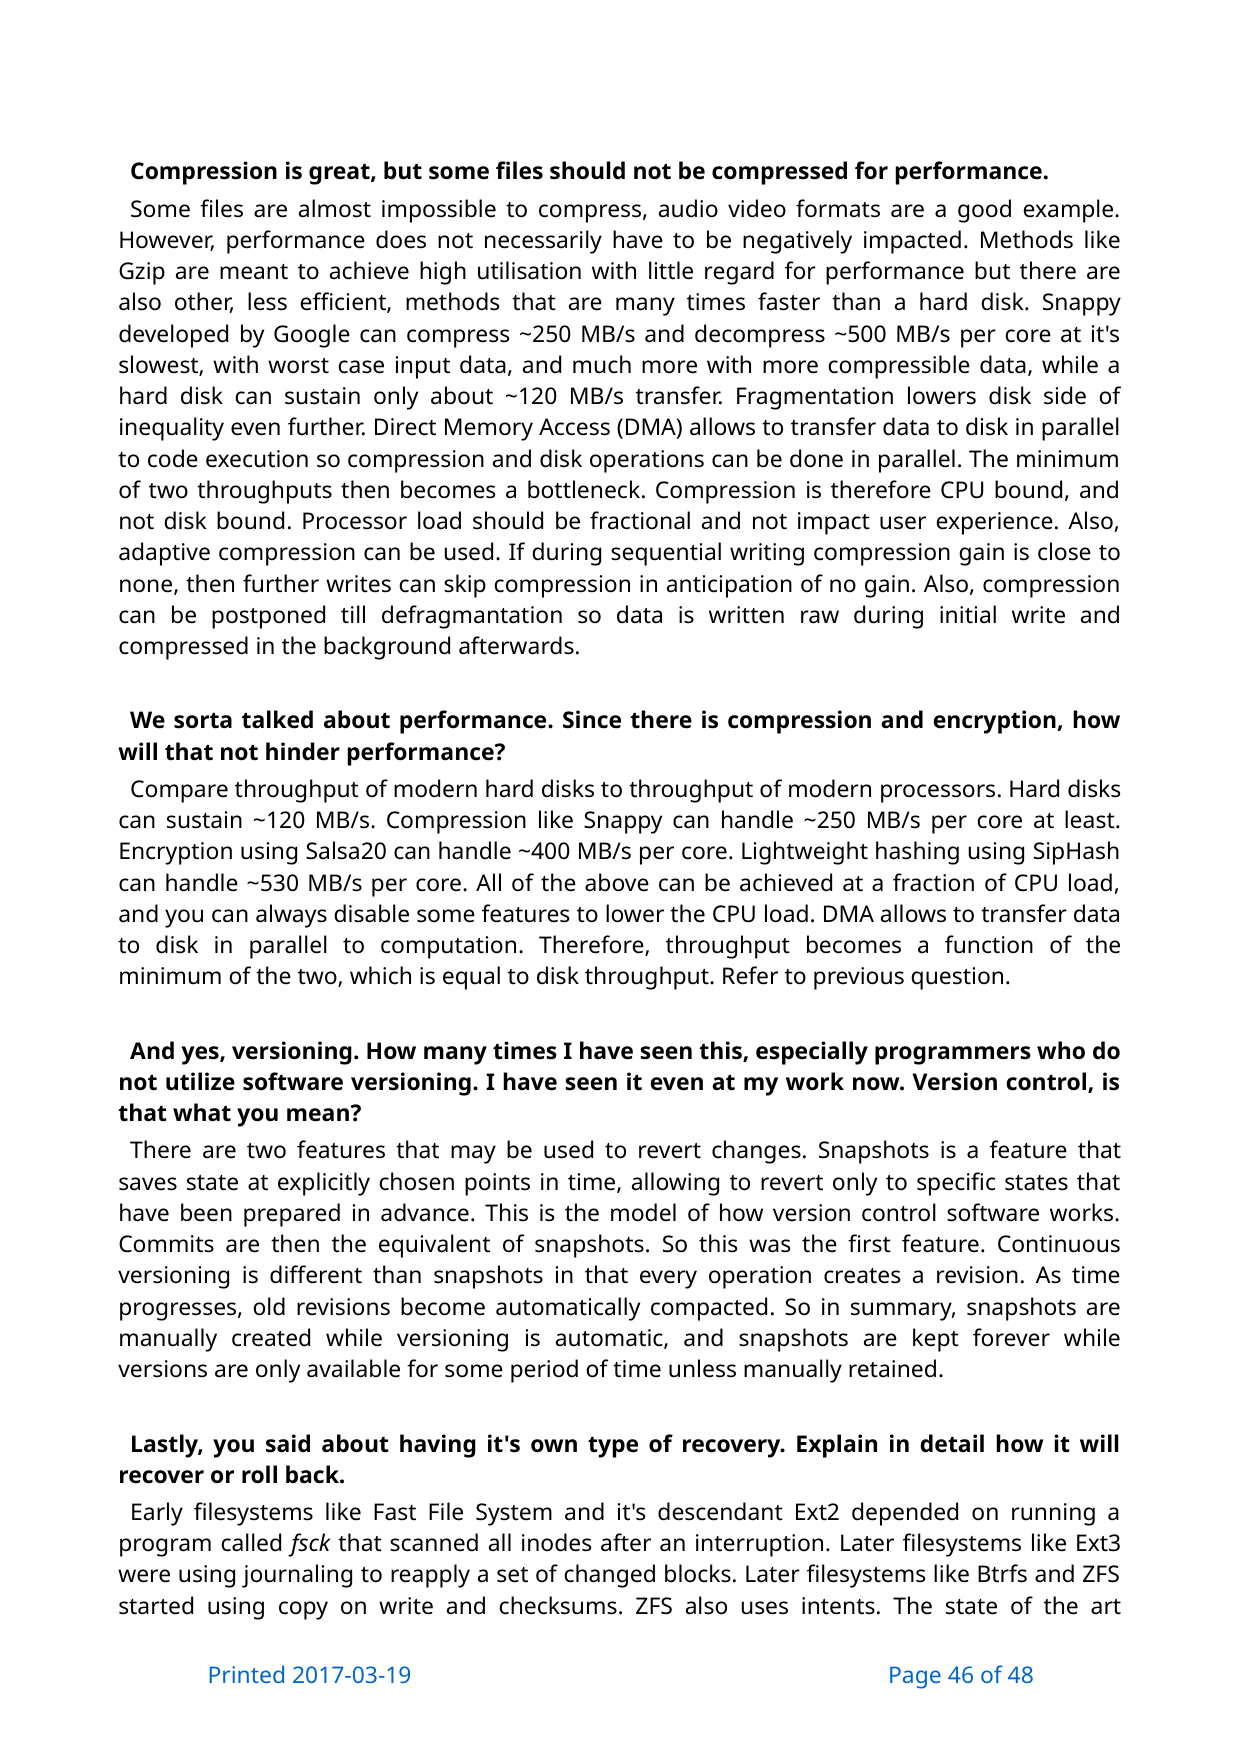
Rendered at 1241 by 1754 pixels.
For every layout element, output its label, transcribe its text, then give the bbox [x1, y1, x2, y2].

text Early filesystems like Fast File System and it's descendant Ext2 depended on running a program called fsck that scanned all inodes after an interruption. Later filesystems like Ext3 were using journaling to reapply a set of changed blocks. Later filesystems like Btrfs and ZFS started using copy on write and checksums. ZFS also uses intents. The state of the art [118, 1496, 1122, 1621]
text We sorta talked about performance. Since there is compression and encryption, how will that not hinder performance? [118, 704, 1122, 767]
text Some files are almost impossible to compress, audio video formats are a good example. However, performance does not necessarily have to be negatively impacted. Methods like Gzip are meant to achieve high utilisation with little regard for performance but there are also other, less efficient, methods that are many times faster than a hard disk. Snappy developed by Google can compress ~250 MB/s and decompress ~500 MB/s per core at it's slowest, with worst case input data, and much more with more compressible data, while a hard disk can sustain only about ~120 MB/s transfer. Fragmentation lowers disk side of inequality even further. Direct Memory Access (DMA) allows to transfer data to disk in parallel to code execution so compression and disk operations can be done in parallel. The minimum of two throughputs then becomes a bottleneck. Compression is therefore CPU bound, and not disk bound. Processor load should be fractional and not impact user experience. Also, adaptive compression can be used. If during sequential writing compression gain is close to none, then further writes can skip compression in anticipation of no gain. Also, compression can be postponed till defragmantation so data is written raw during initial write and compressed in the background afterwards. [118, 192, 1122, 661]
text There are two features that may be used to revert changes. Snapshots is a feature that saves state at explicitly chosen points in time, allowing to revert only to specific states that have been prepared in advance. This is the model of how version control software works. Commits are then the equivalent of snapshots. So this was the first feature. Continuous versioning is different than snapshots in that every operation creates a revision. As time progresses, old revisions become automatically compacted. So in summary, snapshots are manually created while versioning is automatic, and snapshots are kept forever while versions are only available for some period of time unless manually retained. [118, 1134, 1122, 1384]
text Compression is great, but some files should not be compressed for performance. [118, 155, 1122, 187]
text And yes, versioning. How many times I have seen this, especially programmers who do not utilize software versioning. I have seen it even at my work now. Version control, is that what you mean? [118, 1035, 1122, 1128]
text Lastly, you said about having it's own type of recovery. Explain in detail how it will recover or roll back. [118, 1427, 1122, 1490]
text Compare throughput of modern hard disks to throughput of modern processors. Hard disks can sustain ~120 MB/s. Compression like Snappy can handle ~250 MB/s per core at least. Encryption using Salsa20 can handle ~400 MB/s per core. Lightweight hashing using SipHash can handle ~530 MB/s per core. All of the above can be achieved at a fraction of CPU load, and you can always disable some features to lower the CPU load. DMA allows to transfer data to disk in parallel to computation. Therefore, throughput becomes a function of the minimum of the two, which is equal to disk throughput. Refer to previous question. [118, 773, 1122, 992]
